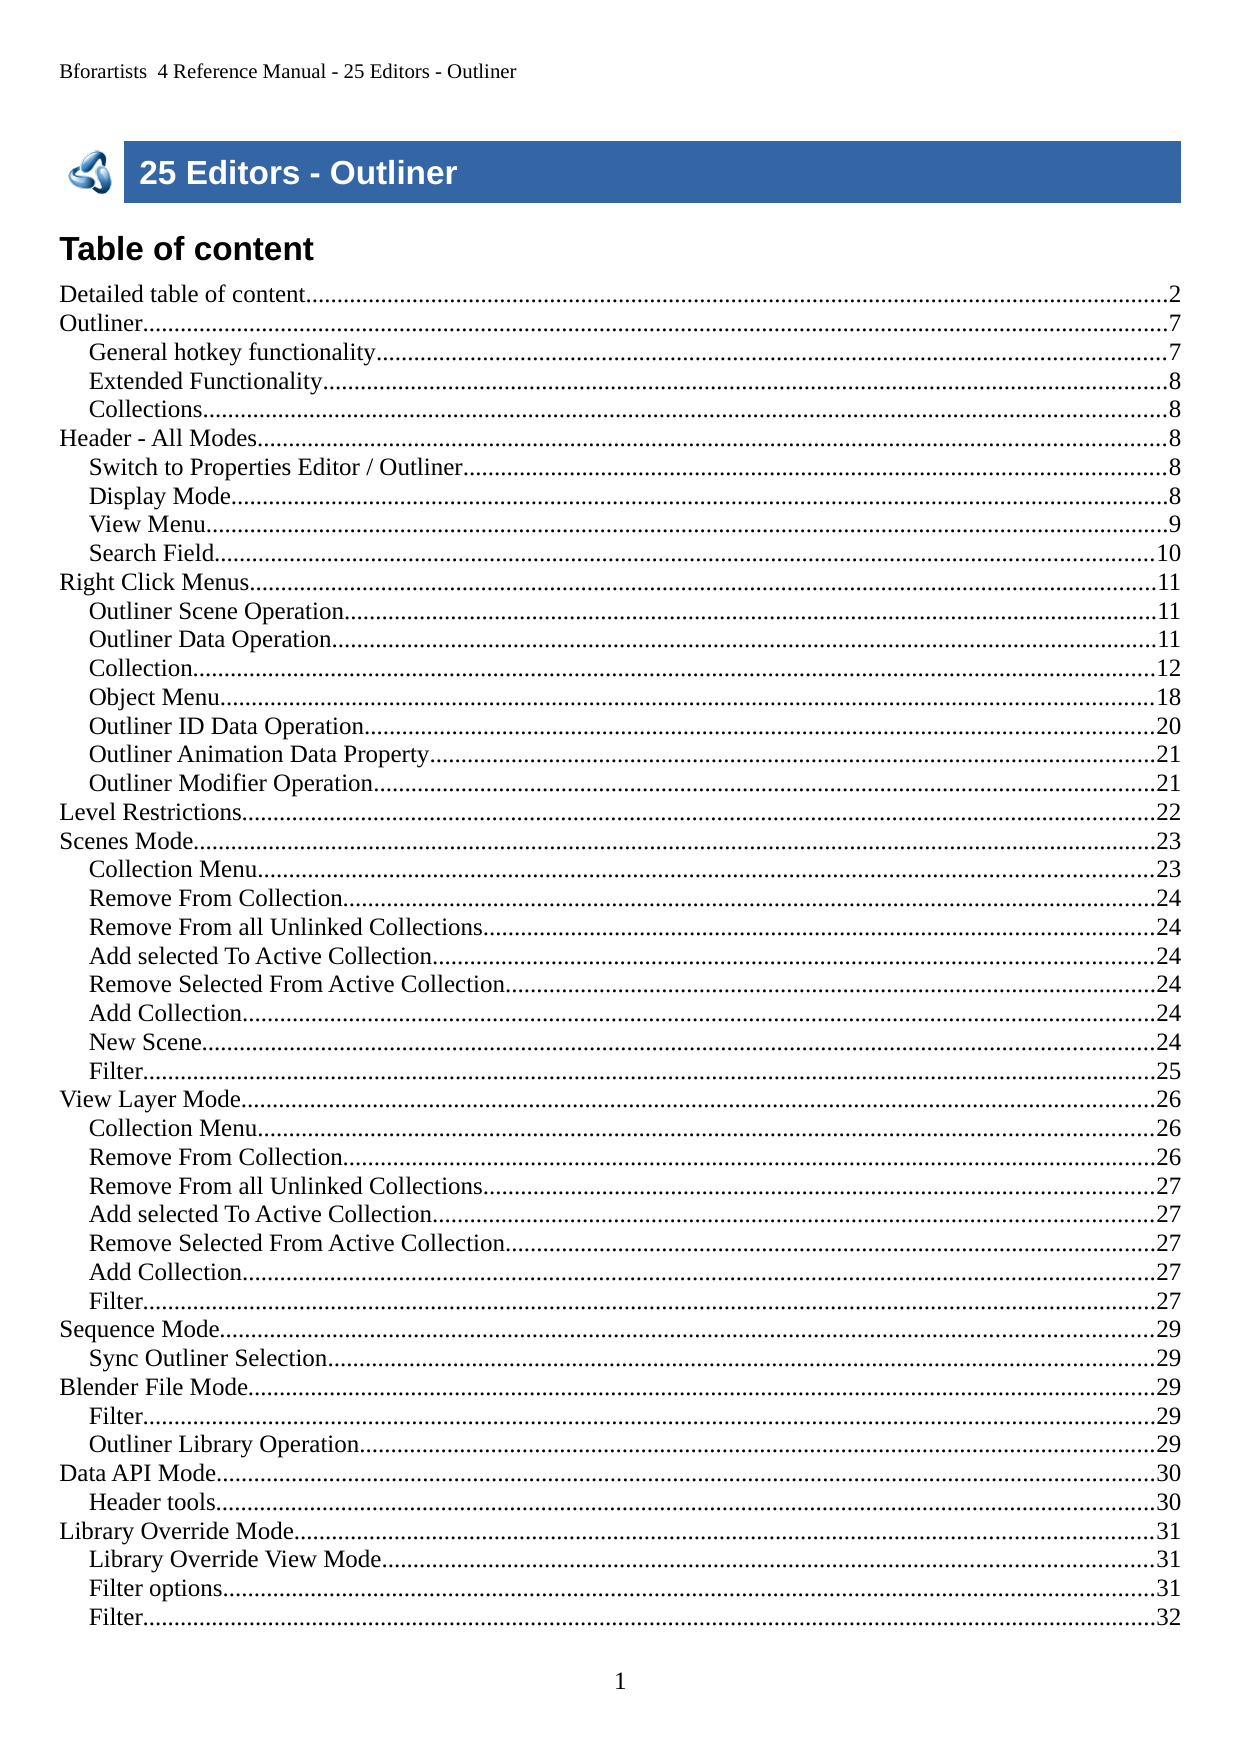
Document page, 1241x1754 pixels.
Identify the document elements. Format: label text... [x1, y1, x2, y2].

text Object Menu 18 [88, 682, 1181, 711]
text Outliner Library Operation 29 [88, 1429, 1181, 1458]
text Filter 29 [88, 1401, 1181, 1429]
text Collections 8 [88, 394, 1181, 423]
text Add selected To Active Collection 24 [88, 941, 1181, 969]
text Level Restrictions 22 [59, 797, 1181, 826]
text Add Collection 27 [88, 1257, 1181, 1286]
text Remove Selected From Active Collection 24 [88, 969, 1181, 998]
text Remove From all Unlinked Collections 27 [88, 1171, 1181, 1199]
text Switch to Properties Editor / Outliner 8 [88, 452, 1181, 481]
text Outliner Scene Operation 11 [88, 596, 1181, 624]
text View Layer Mode 26 [59, 1084, 1181, 1113]
text Outliner Data Operation 11 [88, 624, 1181, 653]
text Remove Selected From Active Collection 27 [88, 1228, 1181, 1257]
text Add Collection 24 [88, 998, 1181, 1027]
text Filter 32 [88, 1602, 1181, 1631]
text Scenes Mode 23 [59, 826, 1181, 854]
text Outliner Animation Data Property 21 [88, 739, 1181, 768]
text Library Override View Mode 31 [88, 1544, 1181, 1573]
text Collection Menu 26 [88, 1113, 1181, 1142]
text Detailed table of content 2 [59, 279, 1181, 308]
text Data API Mode 30 [59, 1458, 1181, 1487]
text Outliner 7 [59, 308, 1181, 337]
picture [65, 147, 114, 197]
text Filter 25 [88, 1056, 1181, 1084]
text Collection Menu 23 [88, 854, 1181, 883]
table_header 25 Editors - Outliner [124, 141, 1181, 203]
subtitle Table of content [59, 228, 1181, 267]
text Remove From Collection 26 [88, 1142, 1181, 1171]
text Sync Outliner Selection 29 [88, 1343, 1181, 1372]
text Library Override Mode 31 [59, 1516, 1181, 1544]
text Sequence Mode 29 [59, 1314, 1181, 1343]
text Display Mode 8 [88, 481, 1181, 509]
text Remove From Collection 24 [88, 883, 1181, 912]
text General hotkey functionality 7 [88, 337, 1181, 366]
text New Scene 24 [88, 1027, 1181, 1056]
text Remove From all Unlinked Collections 24 [88, 912, 1181, 941]
text Search Field 10 [88, 538, 1181, 567]
text Filter options 31 [88, 1573, 1181, 1602]
text Add selected To Active Collection 27 [88, 1199, 1181, 1228]
text Collection 12 [88, 653, 1181, 682]
text Header - All Modes 8 [59, 423, 1181, 452]
text View Menu 9 [88, 509, 1181, 538]
text Extended Functionality 8 [88, 366, 1181, 394]
text Outliner Modifier Operation 21 [88, 768, 1181, 797]
table_header [59, 141, 124, 203]
text Filter 27 [88, 1286, 1181, 1314]
text Right Click Menus 11 [59, 567, 1181, 596]
text Header tools 30 [88, 1487, 1181, 1516]
text Blender File Mode 29 [59, 1372, 1181, 1401]
text Outliner ID Data Operation 20 [88, 711, 1181, 739]
